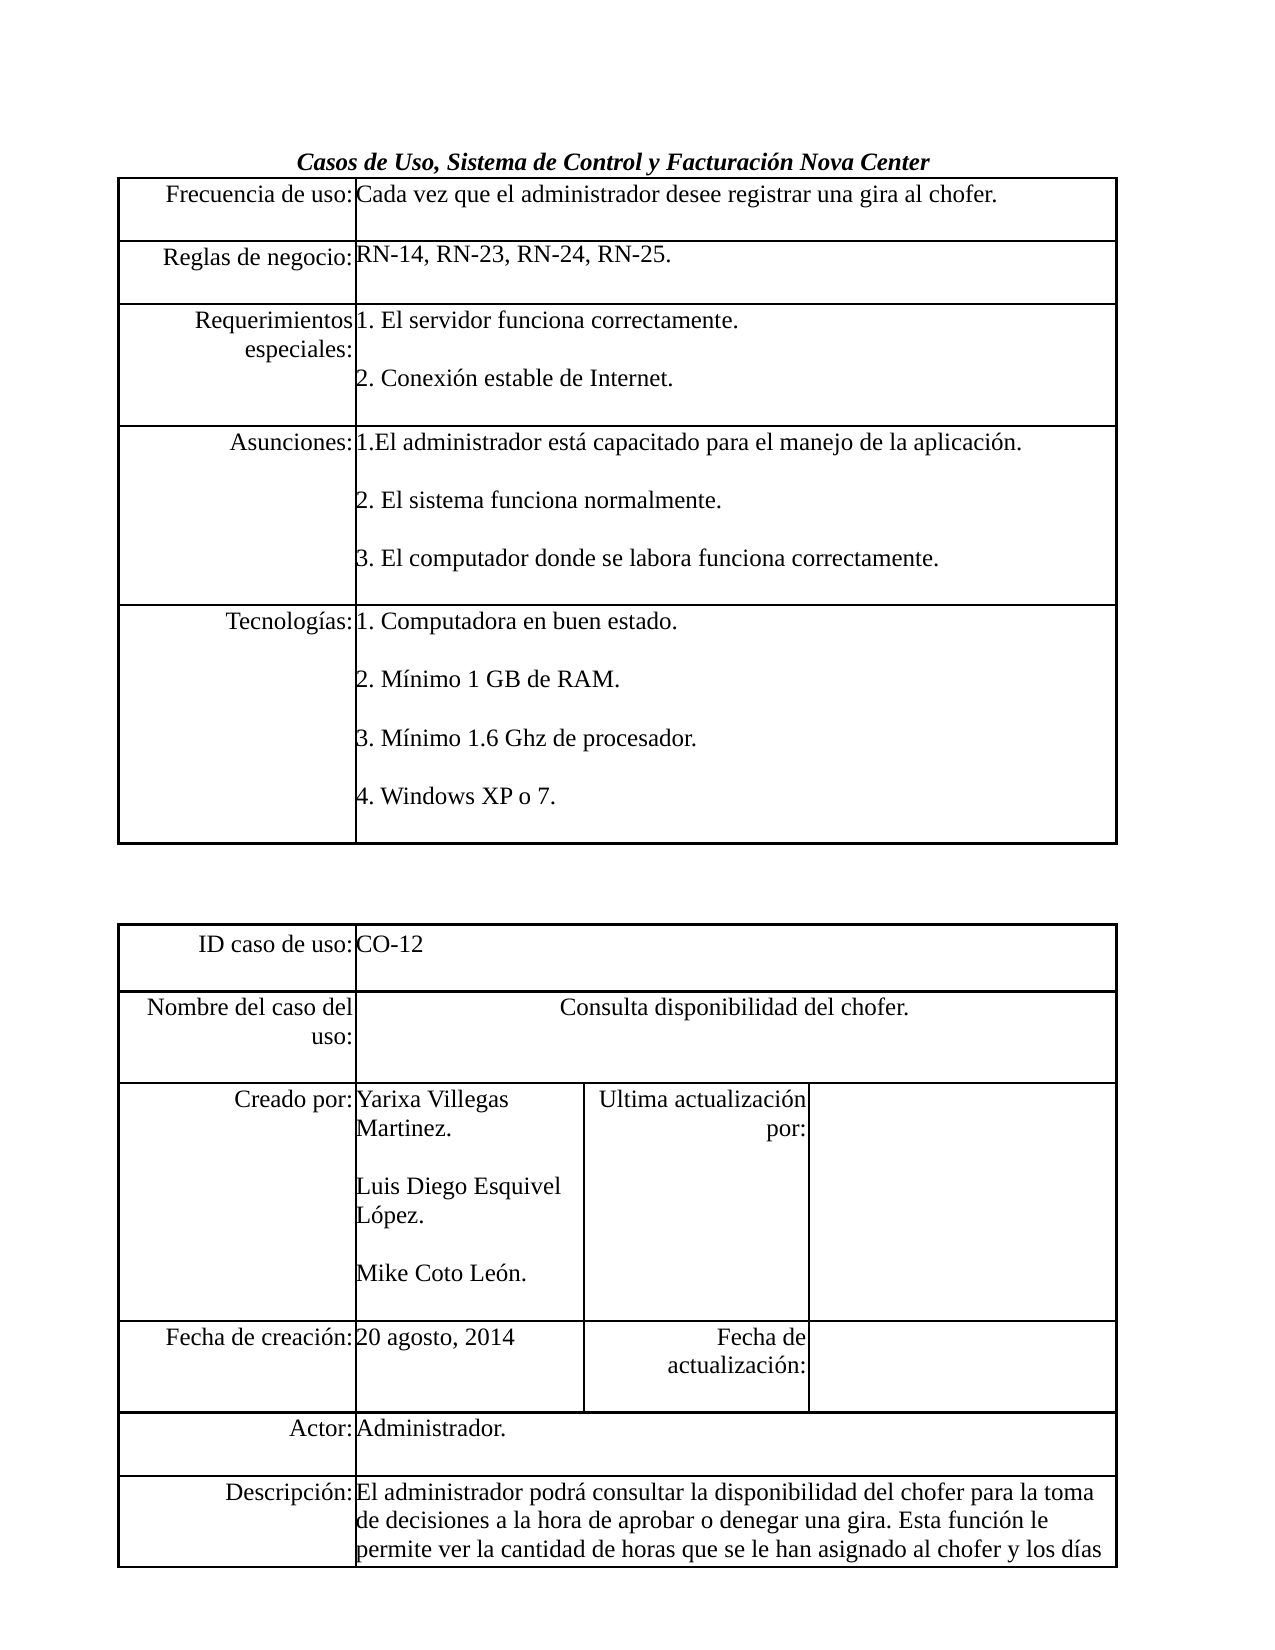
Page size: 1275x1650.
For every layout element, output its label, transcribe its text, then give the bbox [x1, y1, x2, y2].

table_cell El administrador podrá consultar la disponibilidad del chofer para la toma de decisiones a la hora de aprobar o denegar una gira. Esta función le permite ver la cantidad de horas que se le han asignado al chofer y los días [357, 1477, 1115, 1566]
table_cell 20 agosto, 2014 [357, 1322, 583, 1411]
table_cell Fecha de actualización: [585, 1322, 808, 1411]
table_header ID caso de uso: [120, 926, 355, 990]
table_cell [810, 1084, 1115, 1319]
table_cell Nombre del caso del uso: [120, 993, 355, 1082]
table_cell 1. El servidor funciona correctamente. 2. Conexión estable de Internet. [357, 305, 1115, 424]
table_cell Fecha de creación: [120, 1322, 355, 1411]
table_cell Yarixa Villegas Martinez. Luis Diego Esquivel López. Mike Coto León. [357, 1084, 583, 1319]
table_cell [810, 1322, 1115, 1411]
table_cell Reglas de negocio: [120, 242, 355, 303]
table_cell Consulta disponibilidad del chofer. [357, 993, 1115, 1082]
table_cell Descripción: [120, 1477, 355, 1566]
table_cell Actor: [120, 1414, 355, 1475]
table_header CO-12 [357, 926, 1115, 990]
table_cell 1.El administrador está capacitado para el manejo de la aplicación. 2. El sistema funciona normalmente. 3. El computador donde se labora funciona correctamente. [357, 427, 1115, 604]
table_cell Asunciones: [120, 427, 355, 604]
table_cell Ultima actualización por: [585, 1084, 808, 1319]
table_cell Frecuencia de uso: [120, 179, 355, 240]
table_cell 1. Computadora en buen estado. 2. Mínimo 1 GB de RAM. 3. Mínimo 1.6 Ghz de procesador. 4. Windows XP o 7. [357, 606, 1115, 842]
table_cell Cada vez que el administrador desee registrar una gira al chofer. [357, 179, 1115, 240]
table_cell Creado por: [120, 1084, 355, 1319]
table_cell Requerimientos especiales: [120, 305, 355, 424]
table_cell Administrador. [357, 1414, 1115, 1475]
table_cell RN-14, RN-23, RN-24, RN-25. [357, 242, 1115, 303]
table_cell Tecnologías: [120, 606, 355, 842]
